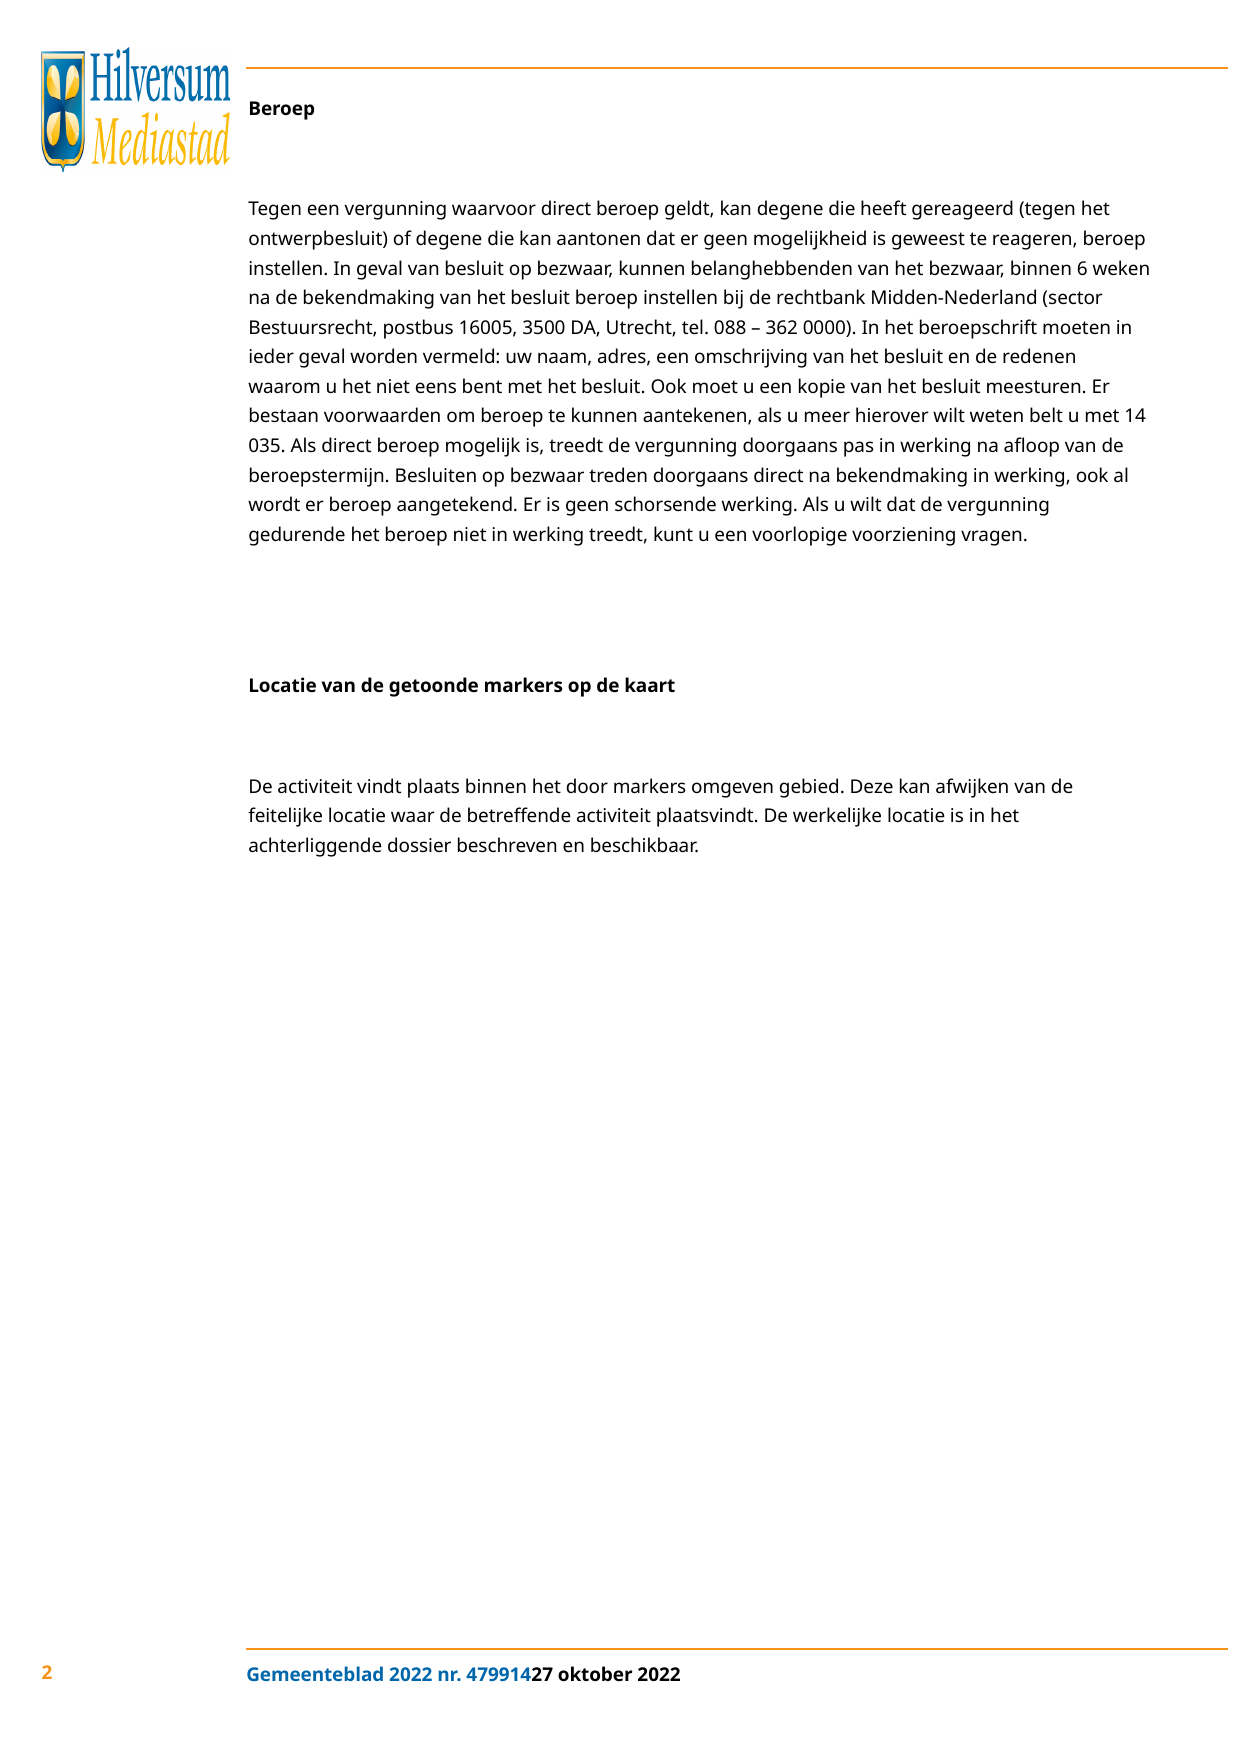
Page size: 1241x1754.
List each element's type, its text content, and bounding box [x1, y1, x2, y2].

text Locatie van de getoonde markers op de kaart [248, 672, 1152, 698]
text De activiteit vindt plaats binnen het door markers omgeven gebied. Deze kan afwijken van de feitelijke locatie waar de betreffende activiteit plaatsvindt. De werkelijke locatie is in het achterliggende dossier beschreven en beschikbaar. [248, 773, 1152, 858]
text Beroep [248, 95, 1152, 121]
text Tegen een vergunning waarvoor direct beroep geldt, kan degene die heeft gereageerd (tegen het ontwerpbesluit) of degene die kan aantonen dat er geen mogelijkheid is geweest te reageren, beroep instellen. In geval van besluit op bezwaar, kunnen belanghebbenden van het bezwaar, binnen 6 weken na de bekendmaking van het besluit beroep instellen bij de rechtbank Midden-Nederland (sector Bestuursrecht, postbus 16005, 3500 DA, Utrecht, tel. 088 – 362 0000). In het beroepschrift moeten in ieder geval worden vermeld: uw naam, adres, een omschrijving van het besluit en de redenen waarom u het niet eens bent met het besluit. Ook moet u een kopie van het besluit meesturen. Er bestaan voorwaarden om beroep te kunnen aantekenen, als u meer hierover wilt weten belt u met 14 035. Als direct beroep mogelijk is, treedt de vergunning doorgaans pas in werking na afloop van de beroepstermijn. Besluiten op bezwaar treden doorgaans direct na bekendmaking in werking, ook al wordt er beroep aangetekend. Er is geen schorsende werking. Als u wilt dat de vergunning gedurende het beroep niet in werking treedt, kunt u een voorlopige voorziening vragen. [248, 196, 1152, 547]
picture [41, 47, 231, 172]
